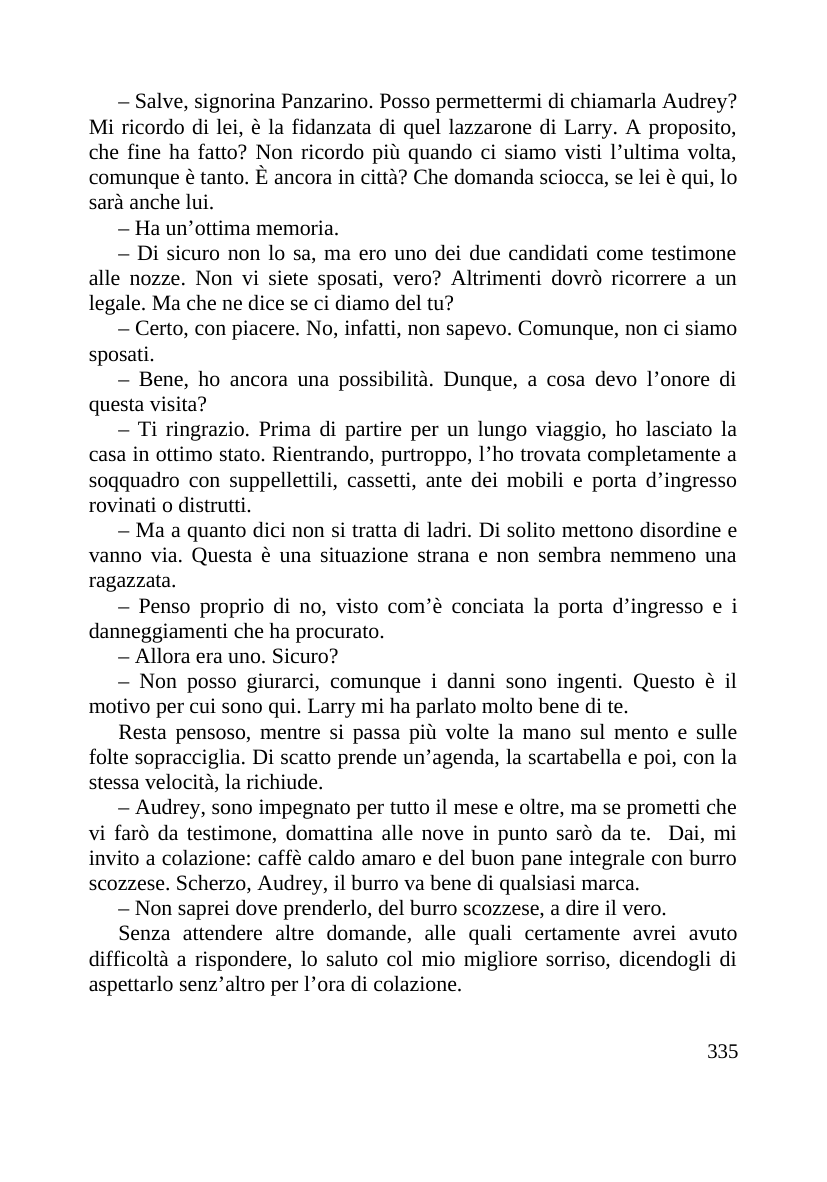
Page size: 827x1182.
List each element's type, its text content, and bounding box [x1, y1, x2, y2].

text Resta pensoso, mentre si passa più volte la mano sul mento e sulle folte sopracciglia. Di scatto prende un’agenda, la scartabella e poi, con la stessa velocità, la richiude. [88, 719, 738, 794]
text – Di sicuro non lo sa, ma ero uno dei due candidati come testimone alle nozze. Non vi siete sposati, vero? Altrimenti dovrò ricorrere a un legale. Ma che ne dice se ci diamo del tu? [88, 240, 738, 315]
text Senza attendere altre domande, alle quali certamente avrei avuto difficoltà a rispondere, lo saluto col mio migliore sorriso, dicendogli di aspettarlo senz’altro per l’ora di colazione. [88, 920, 738, 996]
text – Certo, con piacere. No, infatti, non sapevo. Comunque, non ci siamo sposati. [88, 315, 738, 366]
text – Ti ringrazio. Prima di partire per un lungo viaggio, ho lasciato la casa in ottimo stato. Rientrando, purtroppo, l’ho trovata completamente a soqquadro con suppellettili, cassetti, ante dei mobili e porta d’ingresso rovinati o distrutti. [88, 416, 738, 517]
text – Penso proprio di no, visto com’è conciata la porta d’ingresso e i danneggiamenti che ha procurato. [88, 593, 738, 643]
text – Non posso giurarci, comunque i danni sono ingenti. Questo è il motivo per cui sono qui. Larry mi ha parlato molto bene di te. [88, 668, 738, 719]
text – Ma a quanto dici non si tratta di ladri. Di solito mettono disordine e vanno via. Questa è una situazione strana e non sembra nemmeno una ragazzata. [88, 517, 738, 593]
text – Ha un’ottima memoria. [88, 214, 738, 240]
text – Salve, signorina Panzarino. Posso permettermi di chiamarla Audrey? Mi ricordo di lei, è la fidanzata di quel lazzarone di Larry. A proposito, che fine ha fatto? Non ricordo più quando ci siamo visti l’ultima volta, comunque è tanto. È ancora in città? Che domanda sciocca, se lei è qui, lo sarà anche lui. [88, 88, 738, 214]
text – Bene, ho ancora una possibilità. Dunque, a cosa devo l’onore di questa visita? [88, 366, 738, 416]
text – Non saprei dove prenderlo, del burro scozzese, a dire il vero. [88, 895, 738, 920]
text – Audrey, sono impegnato per tutto il mese e oltre, ma se prometti che vi farò da testimone, domattina alle nove in punto sarò da te. Dai, mi invito a colazione: caffè caldo amaro e del buon pane integrale con burro scozzese. Scherzo, Audrey, il burro va bene di qualsiasi marca. [88, 794, 738, 895]
text – Allora era uno. Sicuro? [88, 643, 738, 668]
